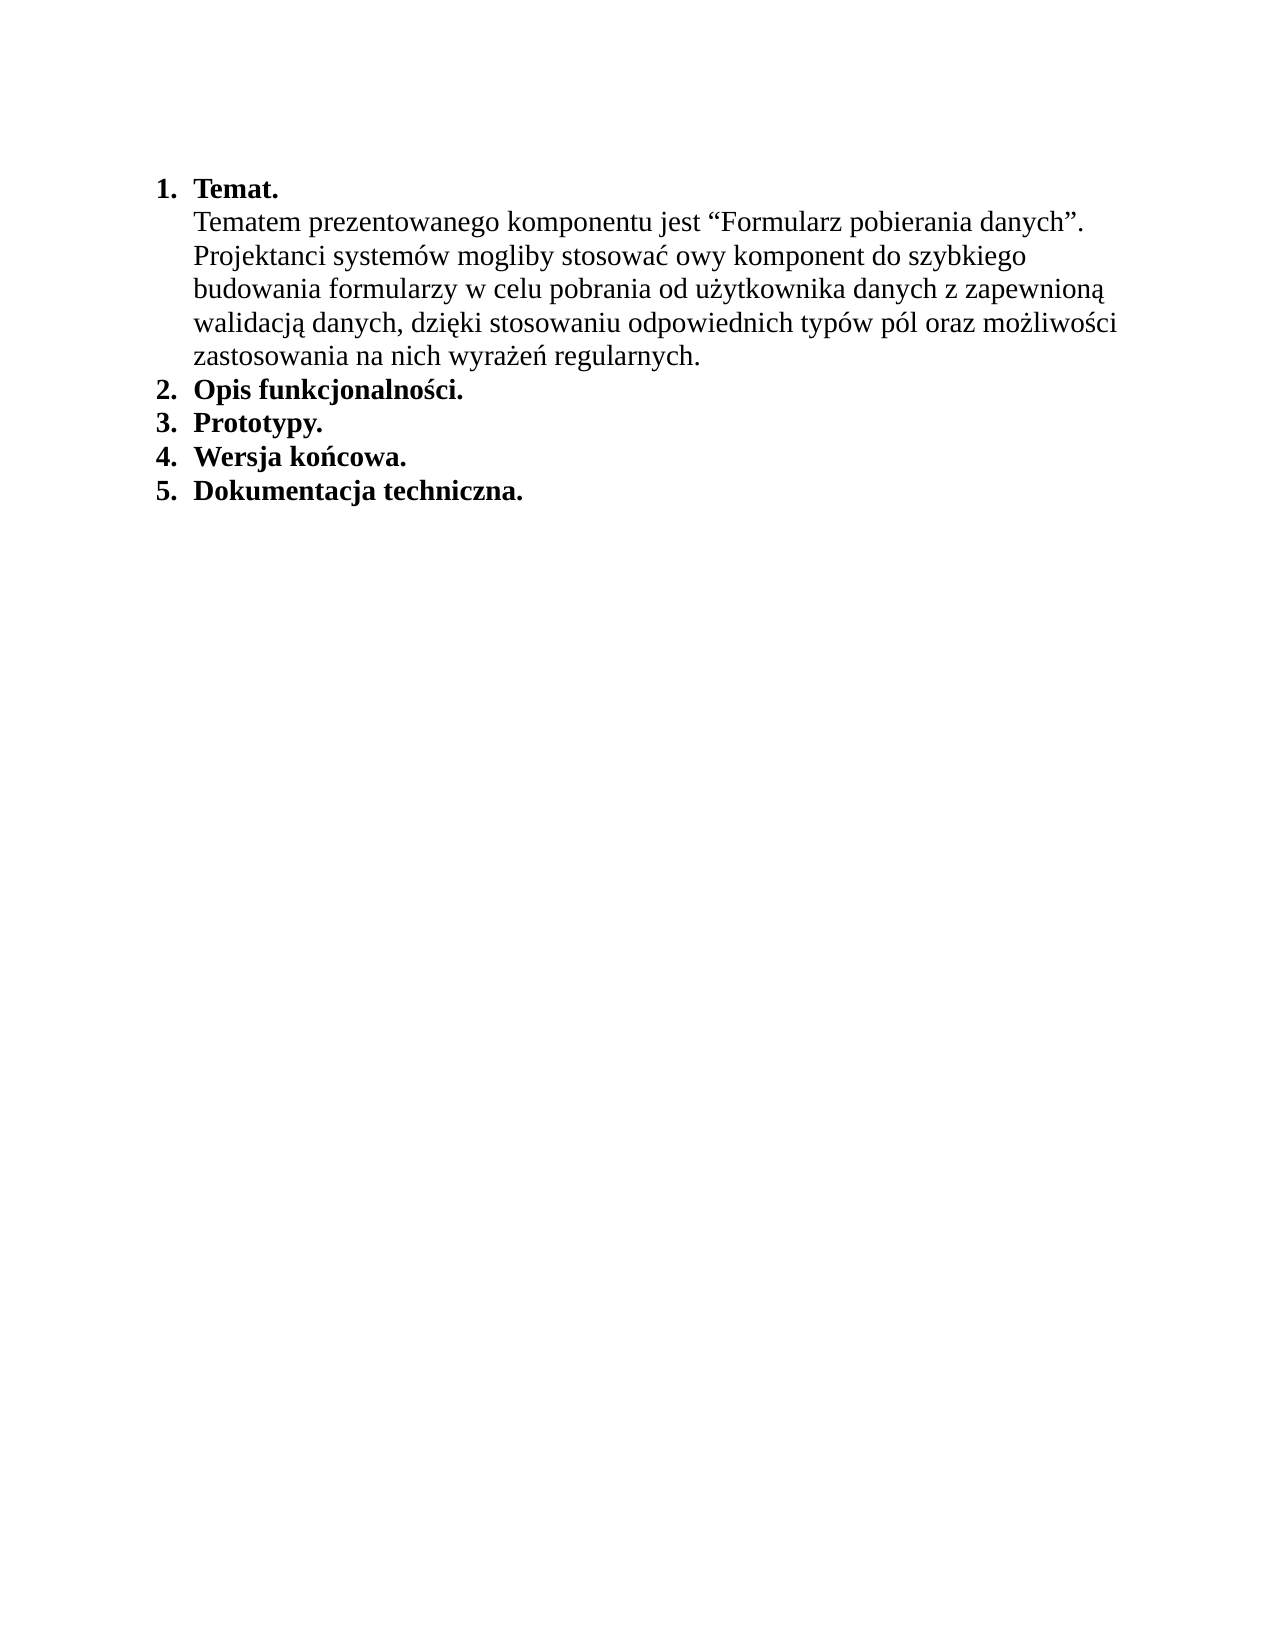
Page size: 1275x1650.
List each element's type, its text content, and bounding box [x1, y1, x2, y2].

list Dokumentacja techniczna. [156, 473, 1157, 506]
list Prototypy. [156, 406, 1157, 439]
list Tematem prezentowanego komponentu jest “Formularz pobierania danych”. Projektanci systemów mogliby stosować owy komponent do szybkiego budowania formularzy w celu pobrania od użytkownika danych z zapewnioną walidacją danych, dzięki stosowaniu odpowiednich typów pól oraz możliwości zastosowania na nich wyrażeń regularnych. [156, 204, 1157, 372]
list Wersja końcowa. [156, 439, 1157, 473]
list Temat. [156, 171, 1157, 204]
list Opis funkcjonalności. [156, 372, 1157, 406]
